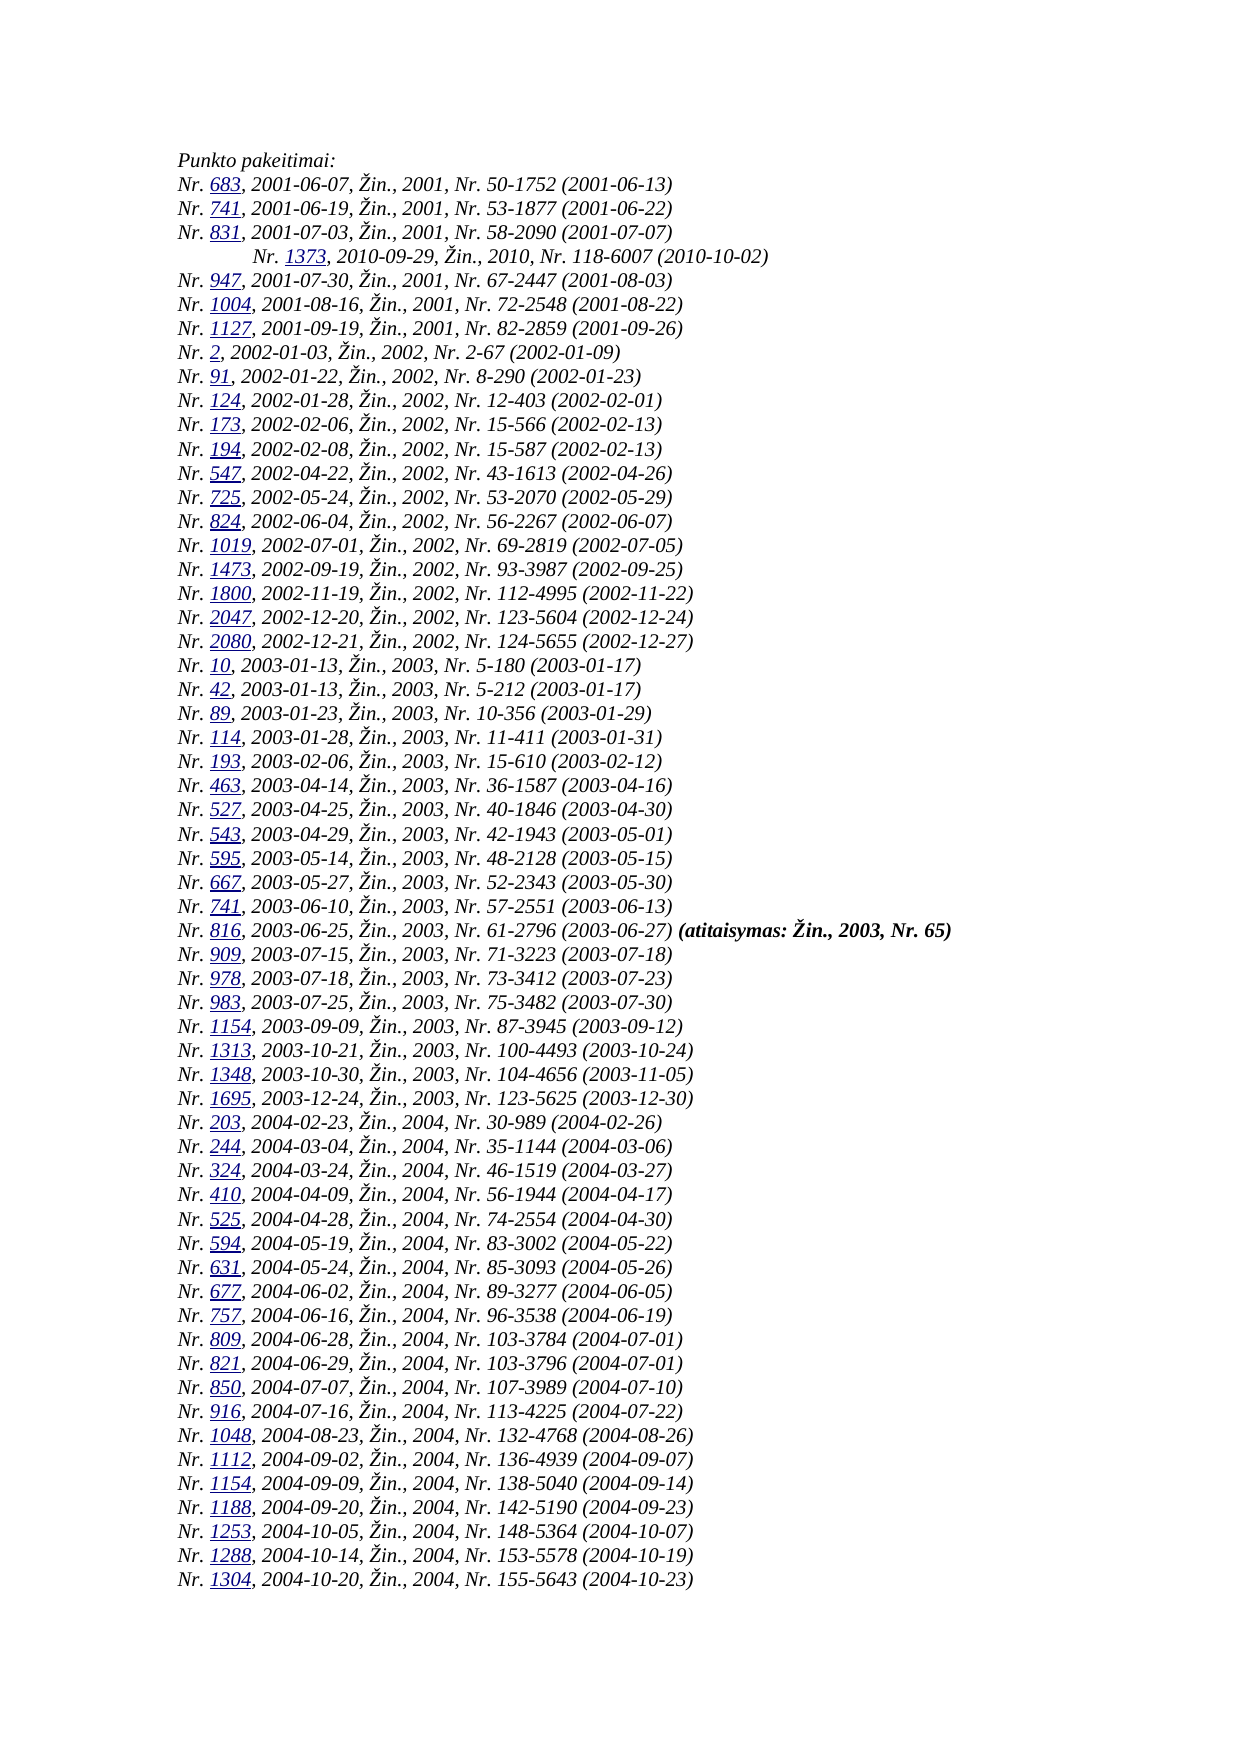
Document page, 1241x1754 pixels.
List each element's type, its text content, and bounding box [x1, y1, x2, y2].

text Nr. 631, 2004-05-24, Žin., 2004, Nr. 85-3093 (2004-05-26) [177, 1254, 1122, 1279]
text Nr. 324, 2004-03-24, Žin., 2004, Nr. 46-1519 (2004-03-27) [177, 1158, 1122, 1182]
text Nr. 1313, 2003-10-21, Žin., 2003, Nr. 100-4493 (2003-10-24) [177, 1038, 1122, 1062]
text Nr. 1304, 2004-10-20, Žin., 2004, Nr. 155-5643 (2004-10-23) [177, 1567, 1122, 1591]
text Nr. 173, 2002-02-06, Žin., 2002, Nr. 15-566 (2002-02-13) [177, 412, 1122, 436]
text Nr. 757, 2004-06-16, Žin., 2004, Nr. 96-3538 (2004-06-19) [177, 1303, 1122, 1327]
text Nr. 1154, 2003-09-09, Žin., 2003, Nr. 87-3945 (2003-09-12) [177, 1014, 1122, 1038]
text Nr. 543, 2003-04-29, Žin., 2003, Nr. 42-1943 (2003-05-01) [177, 821, 1122, 846]
text Nr. 909, 2003-07-15, Žin., 2003, Nr. 71-3223 (2003-07-18) [177, 942, 1122, 966]
text Nr. 114, 2003-01-28, Žin., 2003, Nr. 11-411 (2003-01-31) [177, 725, 1122, 749]
text Nr. 1800, 2002-11-19, Žin., 2002, Nr. 112-4995 (2002-11-22) [177, 581, 1122, 605]
text Nr. 547, 2002-04-22, Žin., 2002, Nr. 43-1613 (2002-04-26) [177, 461, 1122, 484]
text Nr. 1373, 2010-09-29, Žin., 2010, Nr. 118-6007 (2010-10-02) [252, 244, 1122, 268]
text Nr. 2080, 2002-12-21, Žin., 2002, Nr. 124-5655 (2002-12-27) [177, 629, 1122, 653]
text Nr. 527, 2003-04-25, Žin., 2003, Nr. 40-1846 (2003-04-30) [177, 797, 1122, 821]
text Nr. 2, 2002-01-03, Žin., 2002, Nr. 2-67 (2002-01-09) [177, 340, 1122, 364]
text Nr. 1188, 2004-09-20, Žin., 2004, Nr. 142-5190 (2004-09-23) [177, 1495, 1122, 1519]
text Nr. 1288, 2004-10-14, Žin., 2004, Nr. 153-5578 (2004-10-19) [177, 1543, 1122, 1567]
text Nr. 1473, 2002-09-19, Žin., 2002, Nr. 93-3987 (2002-09-25) [177, 557, 1122, 581]
text Nr. 677, 2004-06-02, Žin., 2004, Nr. 89-3277 (2004-06-05) [177, 1279, 1122, 1303]
text Nr. 1019, 2002-07-01, Žin., 2002, Nr. 69-2819 (2002-07-05) [177, 533, 1122, 557]
text Nr. 821, 2004-06-29, Žin., 2004, Nr. 103-3796 (2004-07-01) [177, 1351, 1122, 1375]
text Nr. 916, 2004-07-16, Žin., 2004, Nr. 113-4225 (2004-07-22) [177, 1399, 1122, 1423]
text Nr. 463, 2003-04-14, Žin., 2003, Nr. 36-1587 (2003-04-16) [177, 773, 1122, 797]
text Nr. 1253, 2004-10-05, Žin., 2004, Nr. 148-5364 (2004-10-07) [177, 1519, 1122, 1543]
text Nr. 1348, 2003-10-30, Žin., 2003, Nr. 104-4656 (2003-11-05) [177, 1062, 1122, 1086]
text Nr. 947, 2001-07-30, Žin., 2001, Nr. 67-2447 (2001-08-03) [177, 268, 1122, 292]
text Nr. 194, 2002-02-08, Žin., 2002, Nr. 15-587 (2002-02-13) [177, 436, 1122, 461]
text Nr. 1127, 2001-09-19, Žin., 2001, Nr. 82-2859 (2001-09-26) [177, 316, 1122, 340]
text Nr. 831, 2001-07-03, Žin., 2001, Nr. 58-2090 (2001-07-07) [177, 220, 1122, 244]
text Nr. 1695, 2003-12-24, Žin., 2003, Nr. 123-5625 (2003-12-30) [177, 1086, 1122, 1110]
text Nr. 850, 2004-07-07, Žin., 2004, Nr. 107-3989 (2004-07-10) [177, 1375, 1122, 1399]
text Nr. 124, 2002-01-28, Žin., 2002, Nr. 12-403 (2002-02-01) [177, 388, 1122, 412]
text Nr. 203, 2004-02-23, Žin., 2004, Nr. 30-989 (2004-02-26) [177, 1110, 1122, 1134]
text Nr. 741, 2001-06-19, Žin., 2001, Nr. 53-1877 (2001-06-22) [177, 196, 1122, 220]
text Nr. 983, 2003-07-25, Žin., 2003, Nr. 75-3482 (2003-07-30) [177, 990, 1122, 1014]
text Nr. 89, 2003-01-23, Žin., 2003, Nr. 10-356 (2003-01-29) [177, 701, 1122, 725]
text Nr. 410, 2004-04-09, Žin., 2004, Nr. 56-1944 (2004-04-17) [177, 1182, 1122, 1206]
text Nr. 595, 2003-05-14, Žin., 2003, Nr. 48-2128 (2003-05-15) [177, 846, 1122, 869]
text Nr. 1112, 2004-09-02, Žin., 2004, Nr. 136-4939 (2004-09-07) [177, 1447, 1122, 1471]
text Nr. 809, 2004-06-28, Žin., 2004, Nr. 103-3784 (2004-07-01) [177, 1327, 1122, 1351]
text Nr. 91, 2002-01-22, Žin., 2002, Nr. 8-290 (2002-01-23) [177, 364, 1122, 388]
text Nr. 10, 2003-01-13, Žin., 2003, Nr. 5-180 (2003-01-17) [177, 653, 1122, 677]
text Punkto pakeitimai: [177, 148, 1122, 172]
text Nr. 42, 2003-01-13, Žin., 2003, Nr. 5-212 (2003-01-17) [177, 677, 1122, 701]
text Nr. 1048, 2004-08-23, Žin., 2004, Nr. 132-4768 (2004-08-26) [177, 1423, 1122, 1447]
text Nr. 741, 2003-06-10, Žin., 2003, Nr. 57-2551 (2003-06-13) [177, 894, 1122, 918]
text Nr. 244, 2004-03-04, Žin., 2004, Nr. 35-1144 (2004-03-06) [177, 1134, 1122, 1158]
text Nr. 667, 2003-05-27, Žin., 2003, Nr. 52-2343 (2003-05-30) [177, 869, 1122, 894]
text Nr. 1154, 2004-09-09, Žin., 2004, Nr. 138-5040 (2004-09-14) [177, 1471, 1122, 1495]
text Nr. 1004, 2001-08-16, Žin., 2001, Nr. 72-2548 (2001-08-22) [177, 292, 1122, 316]
text Nr. 978, 2003-07-18, Žin., 2003, Nr. 73-3412 (2003-07-23) [177, 966, 1122, 990]
text Nr. 824, 2002-06-04, Žin., 2002, Nr. 56-2267 (2002-06-07) [177, 509, 1122, 533]
text Nr. 525, 2004-04-28, Žin., 2004, Nr. 74-2554 (2004-04-30) [177, 1206, 1122, 1231]
text Nr. 594, 2004-05-19, Žin., 2004, Nr. 83-3002 (2004-05-22) [177, 1231, 1122, 1254]
text Nr. 193, 2003-02-06, Žin., 2003, Nr. 15-610 (2003-02-12) [177, 749, 1122, 773]
text Nr. 683, 2001-06-07, Žin., 2001, Nr. 50-1752 (2001-06-13) [177, 172, 1122, 196]
text Nr. 2047, 2002-12-20, Žin., 2002, Nr. 123-5604 (2002-12-24) [177, 605, 1122, 629]
text Nr. 725, 2002-05-24, Žin., 2002, Nr. 53-2070 (2002-05-29) [177, 484, 1122, 509]
text Nr. 816, 2003-06-25, Žin., 2003, Nr. 61-2796 (2003-06-27) (atitaisymas: Žin., 2003, Nr. 65) [177, 918, 1122, 942]
